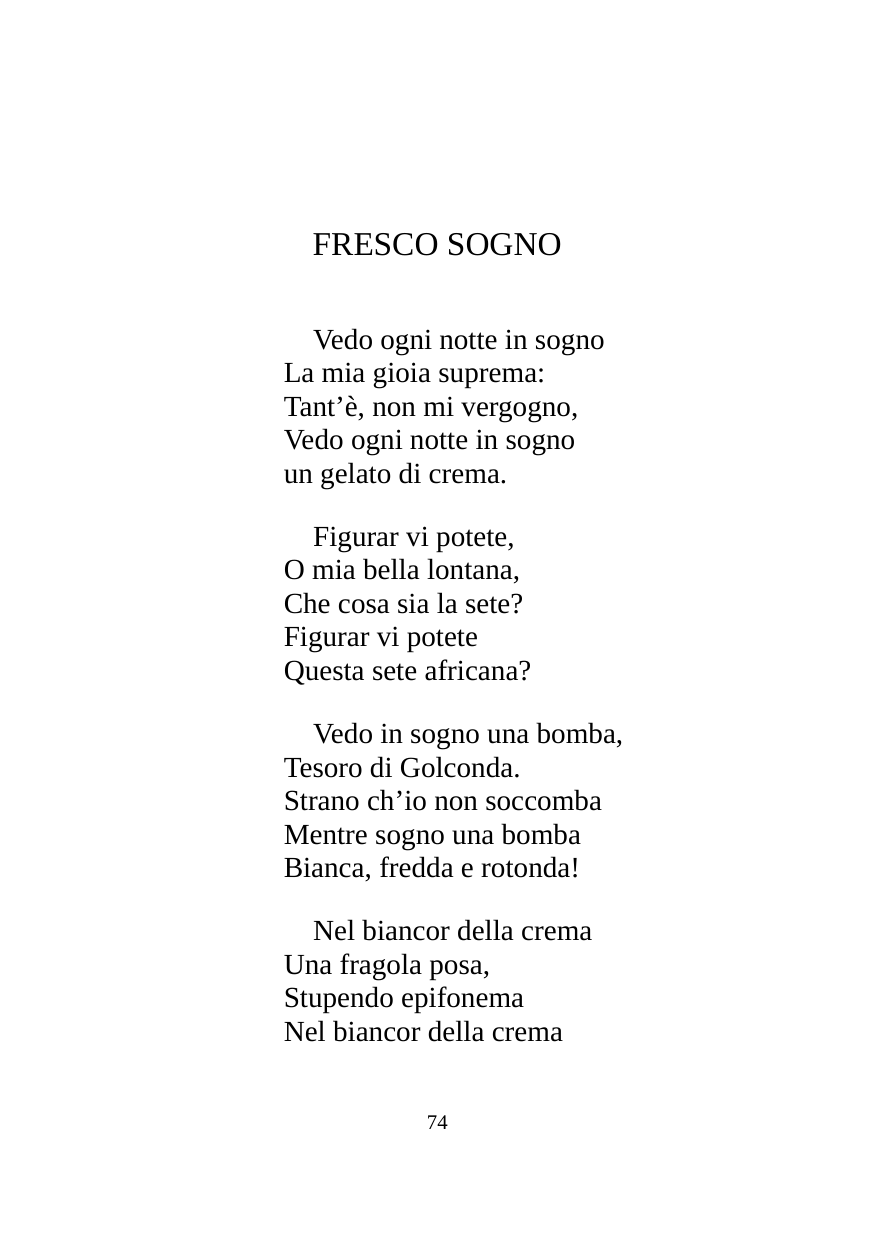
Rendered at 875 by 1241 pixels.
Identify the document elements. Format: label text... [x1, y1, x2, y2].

text Mentre sogno una bomba [283, 817, 768, 850]
text Vedo ogni notte in sogno [283, 422, 768, 456]
text Nel biancor della crema [283, 913, 768, 947]
text Nel biancor della crema [283, 1014, 768, 1047]
subtitle FRESCO SOGNO [106, 224, 768, 263]
text Vedo ogni notte in sogno [283, 322, 768, 355]
text La mia gioia suprema: [283, 355, 768, 389]
text O mia bella lontana, [283, 552, 768, 586]
text Tesoro di Golconda. [283, 750, 768, 783]
text Strano ch’io non soccomba [283, 783, 768, 817]
text Figurar vi potete [283, 619, 768, 653]
text Stupendo epifonema [283, 980, 768, 1014]
text Bianca, fredda e rotonda! [283, 850, 768, 884]
text Che cosa sia la sete? [283, 586, 768, 619]
text Vedo in sogno una bomba, [283, 716, 768, 750]
text Figurar vi potete, [283, 519, 768, 552]
text un gelato di crema. [283, 456, 768, 489]
text Questa sete africana? [283, 653, 768, 687]
text Tant’è, non mi vergogno, [283, 389, 768, 422]
text Una fragola posa, [283, 947, 768, 980]
